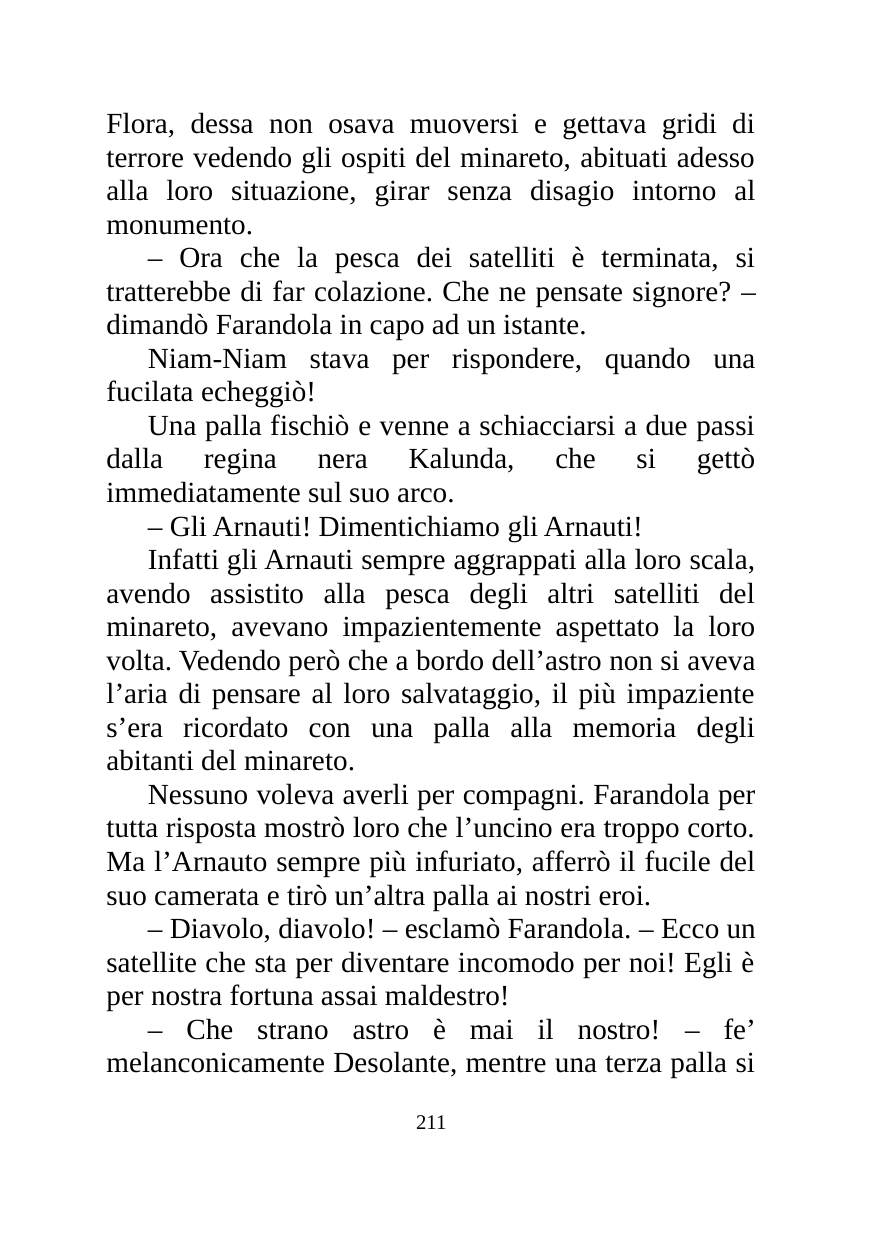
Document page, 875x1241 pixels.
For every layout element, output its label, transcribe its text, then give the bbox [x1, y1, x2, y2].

text Flora, dessa non osava muoversi e gettava gridi di terrore vedendo gli ospiti del minareto, abituati adesso alla loro situazione, girar senza disagio intorno al monumento. [106, 106, 756, 240]
text – Ora che la pesca dei satelliti è terminata, si tratterebbe di far colazione. Che ne pensate signore? – dimandò Farandola in capo ad un istante. [106, 240, 756, 341]
text Una palla fischiò e venne a schiacciarsi a due passi dalla regina nera Kalunda, che si gettò immediatamente sul suo arco. [106, 408, 756, 509]
text – Diavolo, diavolo! – esclamò Farandola. – Ecco un satellite che sta per diventare incomodo per noi! Egli è per nostra fortuna assai maldestro! [106, 911, 756, 1012]
text – Che strano astro è mai il nostro! – fe’ melanconicamente Desolante, mentre una terza palla si [106, 1012, 756, 1079]
text Niam-Niam stava per rispondere, quando una fucilata echeggiò! [106, 341, 756, 408]
text – Gli Arnauti! Dimentichiamo gli Arnauti! [106, 509, 756, 542]
text Nessuno voleva averli per compagni. Farandola per tutta risposta mostrò loro che l’uncino era troppo corto. Ma l’Arnauto sempre più infuriato, afferrò il fucile del suo camerata e tirò un’altra palla ai nostri eroi. [106, 777, 756, 911]
text Infatti gli Arnauti sempre aggrappati alla loro scala, avendo assistito alla pesca degli altri satelliti del minareto, avevano impazientemente aspettato la loro volta. Vedendo però che a bordo dell’astro non si aveva l’aria di pensare al loro salvataggio, il più impaziente s’era ricordato con una palla alla memoria degli abitanti del minareto. [106, 542, 756, 777]
